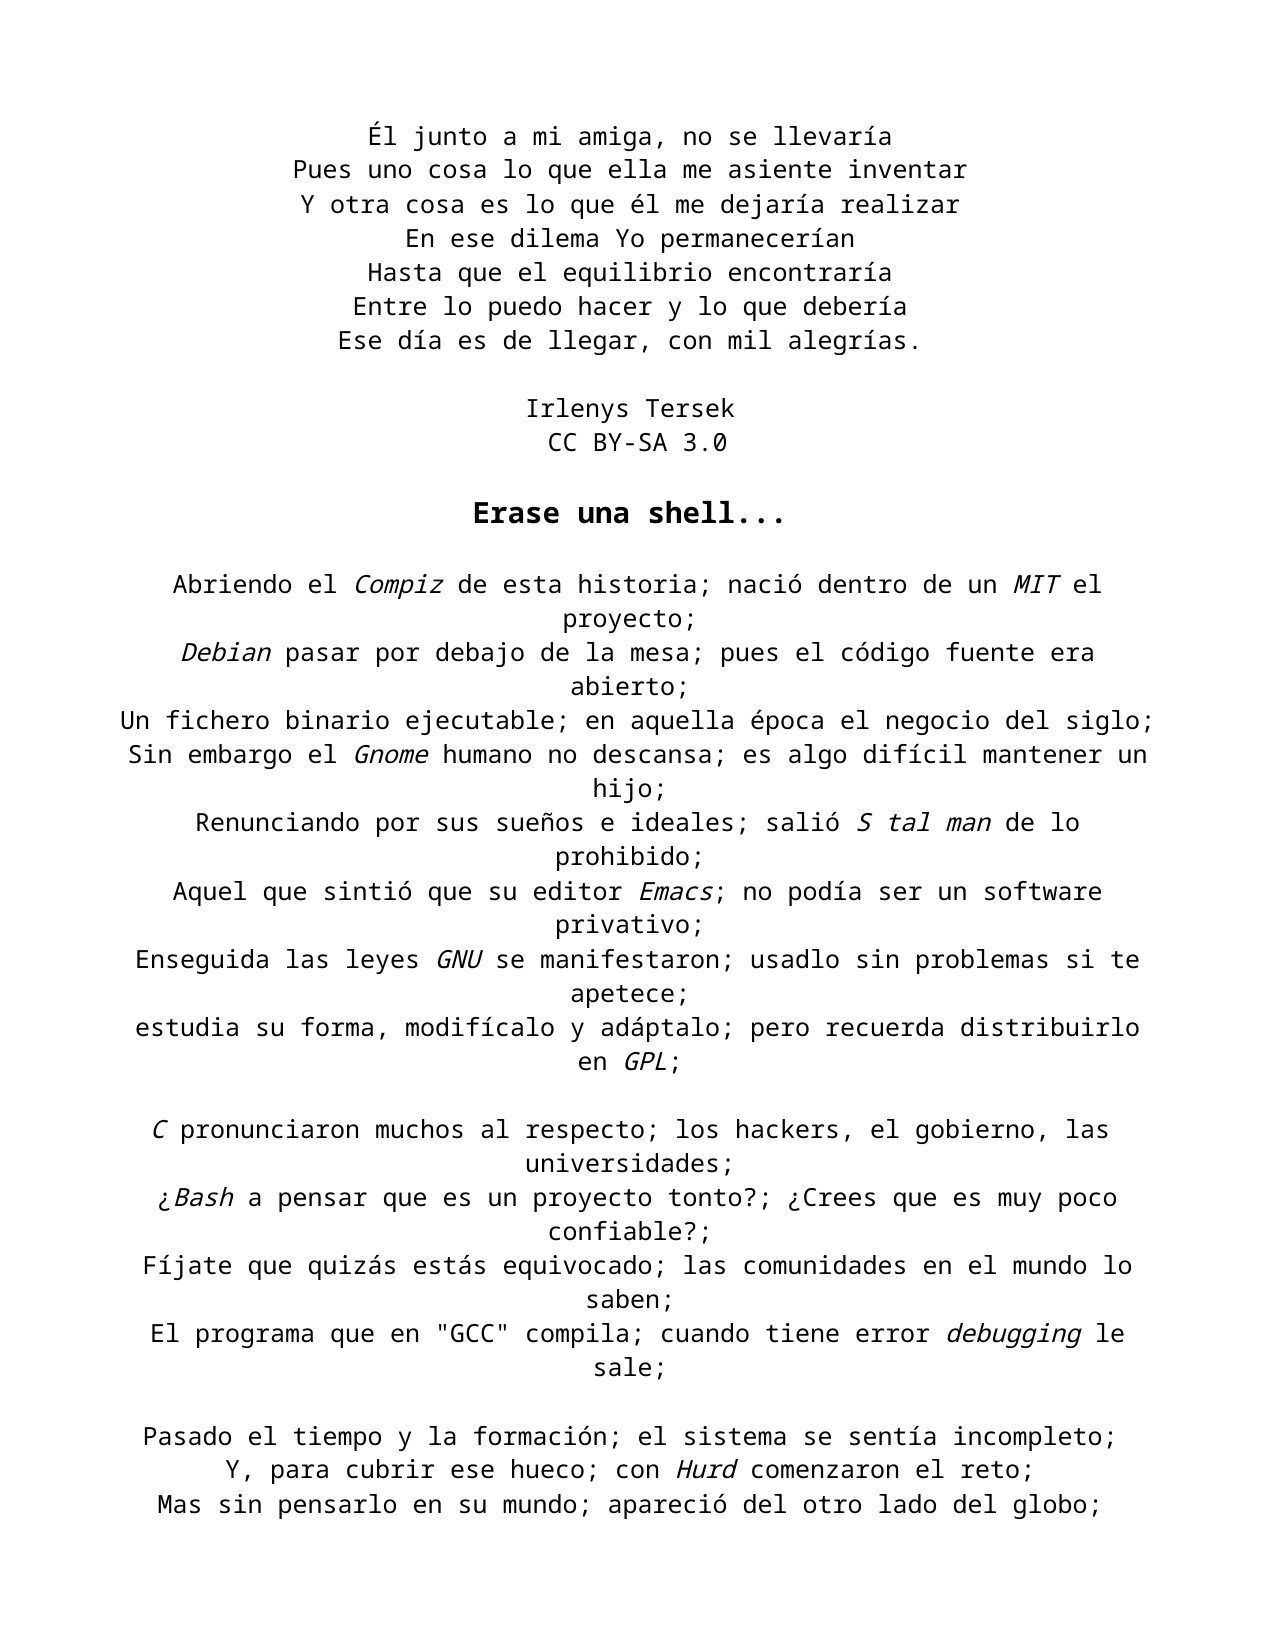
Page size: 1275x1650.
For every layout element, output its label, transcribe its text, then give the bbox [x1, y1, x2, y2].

text Pasado el tiempo y la formación; el sistema se sentía incompleto; [118, 1418, 1157, 1452]
text Y otra cosa es lo que él me dejaría realizar [118, 186, 1157, 220]
text Hasta que el equilibrio encontraría [118, 254, 1157, 288]
text universidades; [118, 1146, 1157, 1180]
text Pues uno cosa lo que ella me asiente inventar [118, 152, 1157, 186]
text Él junto a mi amiga, no se llevaría [118, 118, 1157, 152]
text En ese dilema Yo permanecerían [118, 220, 1157, 254]
text CC BY-SA 3.0 [118, 425, 1157, 459]
text Y, para cubrir ese hueco; con Hurd comenzaron el reto; [118, 1452, 1157, 1486]
text Abriendo el Compiz de esta historia; nació dentro de un MIT el proyecto; [118, 567, 1157, 635]
text Fíjate que quizás estás equivocado; las comunidades en el mundo lo saben; [118, 1248, 1157, 1316]
text Mas sin pensarlo en su mundo; apareció del otro lado del globo; [118, 1486, 1157, 1520]
text ¿Bash a pensar que es un proyecto tonto?; ¿Crees que es muy poco confiable?; [118, 1180, 1157, 1248]
text Erase una shell... [118, 493, 1157, 532]
text C pronunciaron muchos al respecto; los hackers, el gobierno, las [118, 1112, 1157, 1146]
text Un fichero binario ejecutable; en aquella época el negocio del siglo; [118, 703, 1157, 737]
text Entre lo puedo hacer y lo que debería [118, 288, 1157, 322]
text Ese día es de llegar, con mil alegrías. [118, 322, 1157, 357]
text Sin embargo el Gnome humano no descansa; es algo difícil mantener un hijo; [118, 737, 1157, 805]
text Irlenys Tersek [118, 391, 1157, 425]
text Enseguida las leyes GNU se manifestaron; usadlo sin problemas si te apetece; [118, 941, 1157, 1009]
text estudia su forma, modifícalo y adáptalo; pero recuerda distribuirlo en GPL; [118, 1009, 1157, 1077]
text Aquel que sintió que su editor Emacs; no podía ser un software privativo; [118, 873, 1157, 941]
text Renunciando por sus sueños e ideales; salió S tal man de lo prohibido; [118, 805, 1157, 873]
text El programa que en "GCC" compila; cuando tiene error debugging le sale; [118, 1316, 1157, 1384]
text Debian pasar por debajo de la mesa; pues el código fuente era abierto; [118, 635, 1157, 703]
